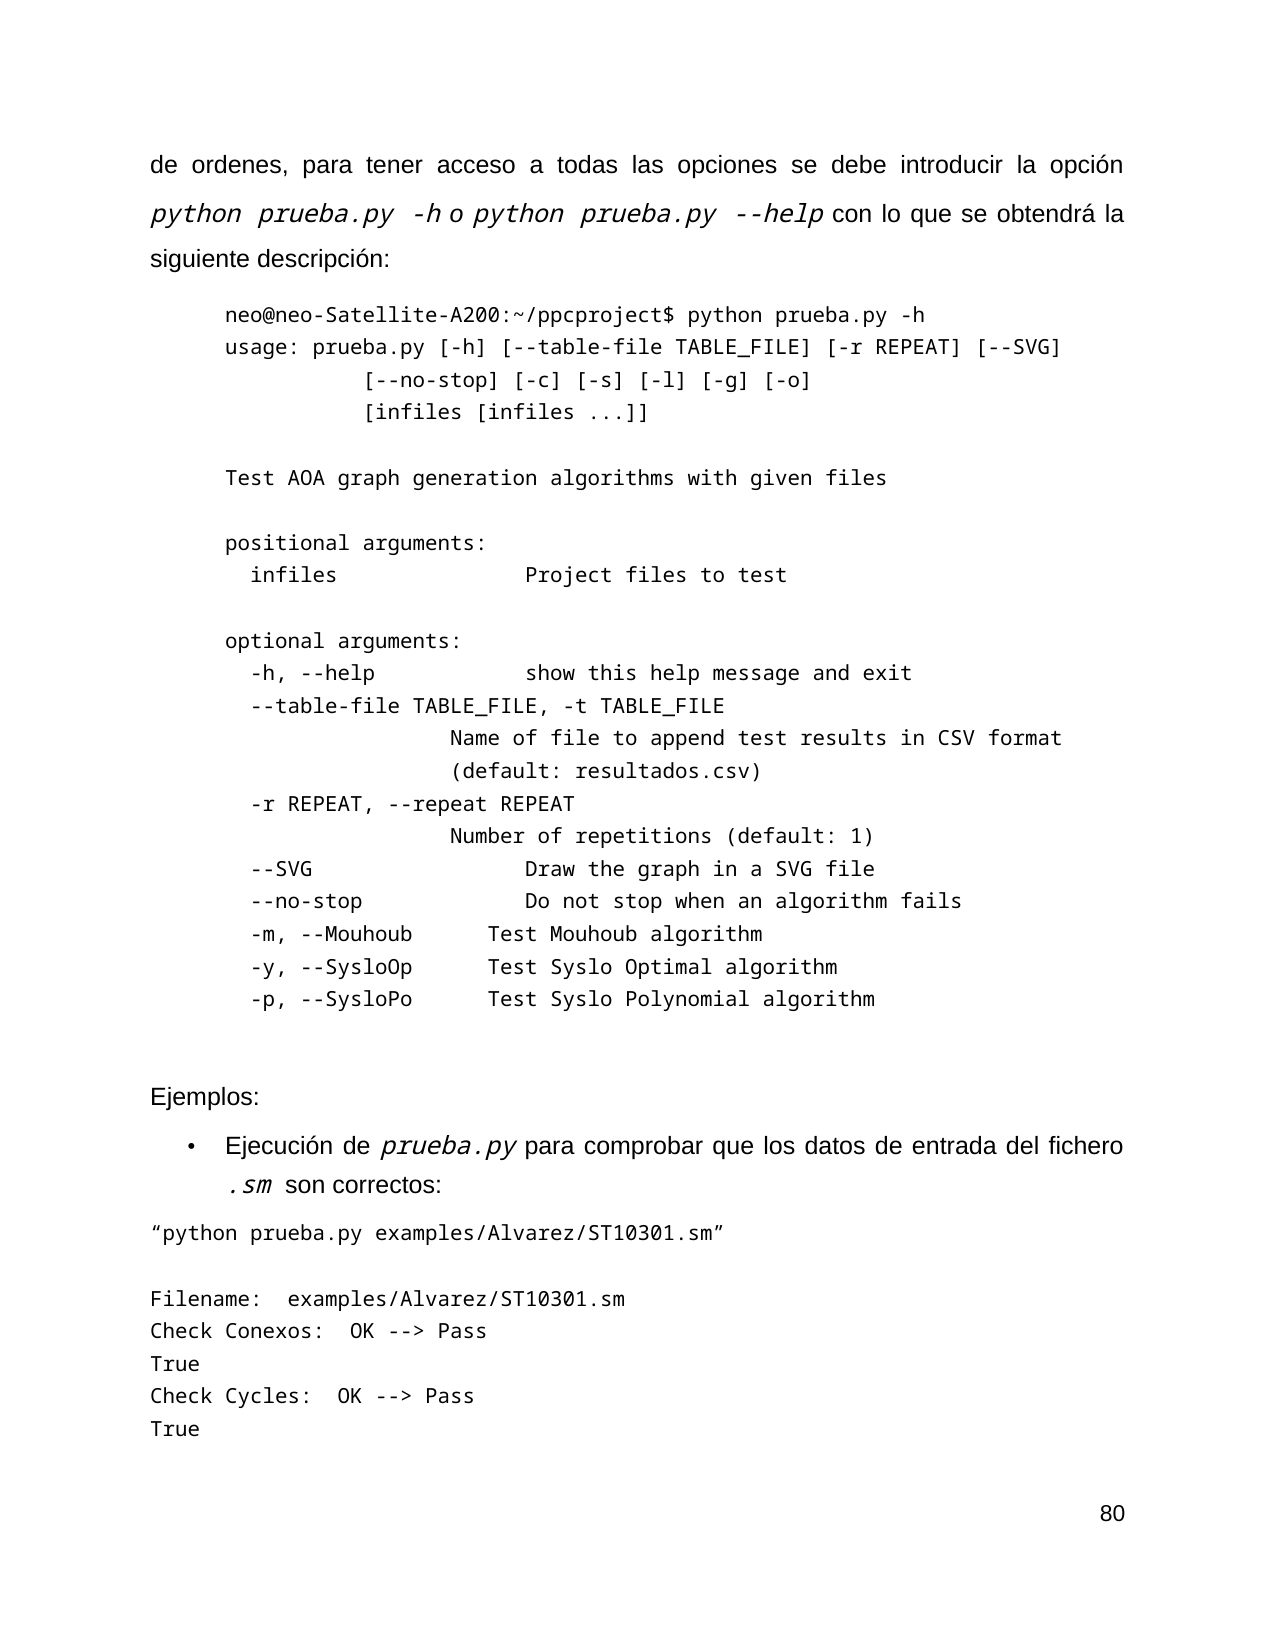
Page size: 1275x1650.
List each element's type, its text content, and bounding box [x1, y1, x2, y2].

text --table-file TABLE_FILE, -t TABLE_FILE [150, 691, 1125, 719]
text positional arguments: [150, 528, 1125, 556]
text --no-stop Do not stop when an algorithm fails [150, 887, 1125, 915]
text infiles Project files to test [150, 561, 1125, 589]
text Filename: examples/Alvarez/ST10301.sm [150, 1284, 1125, 1312]
text [--no-stop] [-c] [-s] [-l] [-g] [-o] [150, 365, 1125, 393]
text [infiles [infiles ...]] [150, 397, 1125, 426]
text Name of file to append test results in CSV format [150, 723, 1125, 752]
text usage: prueba.py [-h] [--table-file TABLE_FILE] [-r REPEAT] [--SVG] [150, 332, 1125, 361]
text -r REPEAT, --repeat REPEAT [150, 789, 1125, 817]
text Check Conexos: OK --> Pass [150, 1316, 1125, 1345]
text -y, --SysloOp Test Syslo Optimal algorithm [150, 952, 1125, 980]
text Test AOA graph generation algorithms with given files [150, 463, 1125, 491]
list Ejecución de prueba.py para comprobar que los datos de entrada del fichero .sm son correctos: [187, 1128, 1125, 1201]
text neo@neo-Satellite-A200:~/ppcproject$ python prueba.py -h [150, 300, 1125, 328]
text optional arguments: [150, 626, 1125, 654]
text “python prueba.py examples/Alvarez/ST10301.sm” [150, 1218, 1125, 1247]
text Ejemplos: [150, 1082, 1125, 1111]
text -m, --Mouhoub Test Mouhoub algorithm [150, 919, 1125, 948]
text -h, --help show this help message and exit [150, 658, 1125, 687]
text (default: resultados.csv) [150, 756, 1125, 784]
text True [150, 1349, 1125, 1377]
text True [150, 1414, 1125, 1443]
text Number of repetitions (default: 1) [150, 821, 1125, 850]
text -p, --SysloPo Test Syslo Polynomial algorithm [150, 984, 1125, 1013]
text de ordenes, para tener acceso a todas las opciones se debe introducir la opción python prueba.py -h o python prueba.py --help con lo que se obtendrá la siguiente descripción: [150, 150, 1125, 273]
text --SVG Draw the graph in a SVG file [150, 854, 1125, 882]
text Check Cycles: OK --> Pass [150, 1382, 1125, 1410]
